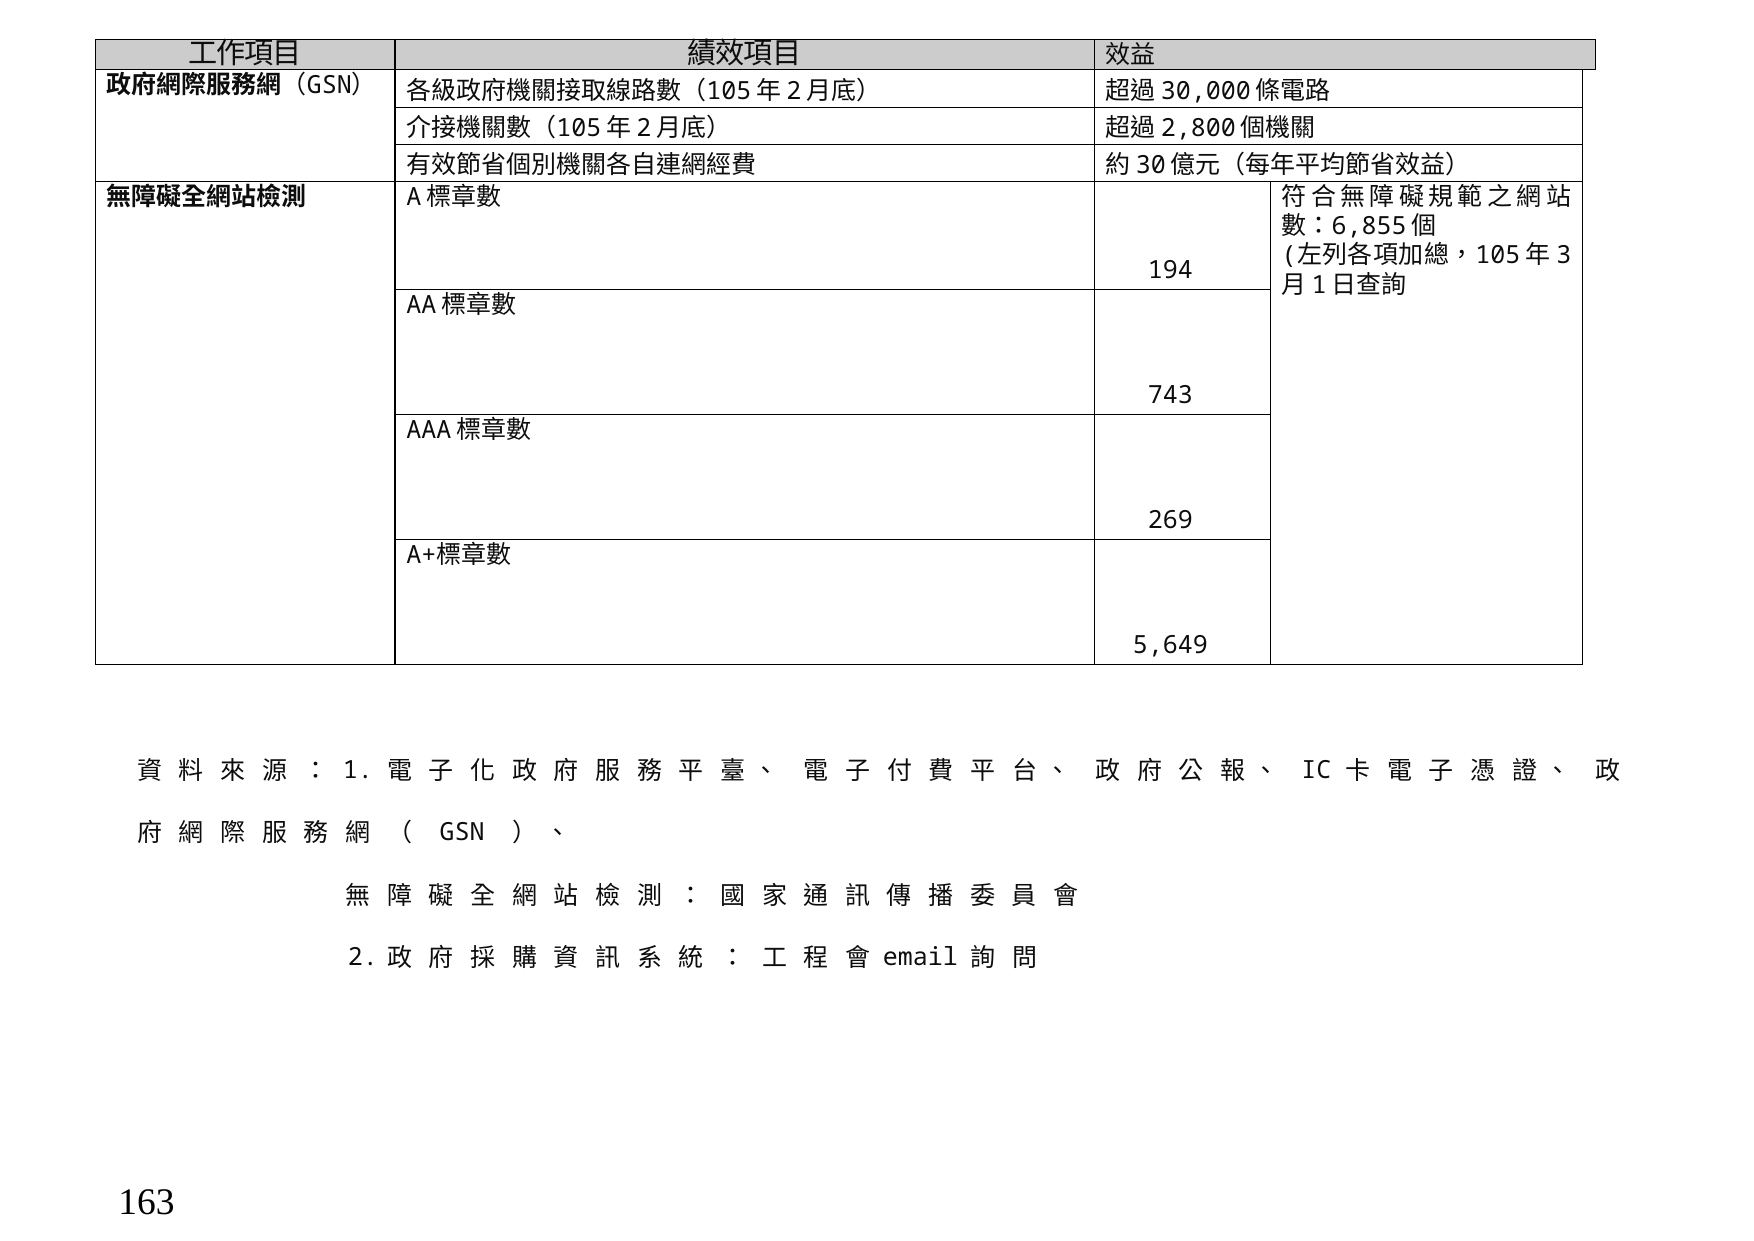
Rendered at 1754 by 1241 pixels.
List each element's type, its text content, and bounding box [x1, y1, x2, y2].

table_cell 269 [1095, 415, 1270, 539]
table_cell 各級政府機關接取線路數（105年2月底） [396, 70, 1094, 107]
table_cell A+標章數 [396, 540, 1094, 664]
table_cell 743 [1095, 290, 1270, 414]
table_cell [1583, 289, 1595, 414]
table_cell AAA標章數 [396, 415, 1094, 539]
table_cell 194 [1095, 182, 1270, 289]
table_cell [1583, 539, 1595, 664]
table_cell 政府網際服務網（GSN） [96, 70, 394, 181]
table_header 效益 [1095, 40, 1595, 69]
table_cell 有效節省個別機關各自連網經費 [396, 145, 1094, 181]
table_cell AA標章數 [396, 290, 1094, 414]
table_cell [1583, 107, 1595, 144]
table_cell 介接機關數（105年2月底） [396, 108, 1094, 144]
table_cell [1583, 181, 1595, 289]
table_cell [1583, 70, 1595, 107]
table_header 工作項目 [96, 40, 394, 69]
table_cell [1583, 144, 1595, 181]
table_cell 超過2,800個機關 [1095, 108, 1582, 144]
table_cell 超過30,000條電路 [1095, 70, 1582, 107]
table_cell 約30億元（每年平均節省效益） [1095, 145, 1582, 181]
table_header 績效項目 [396, 40, 1094, 69]
table_cell A標章數 [396, 182, 1094, 289]
text 2.政府採購資訊系統：工程會email詢問 [128, 914, 1628, 977]
table_cell [1583, 414, 1595, 539]
table_cell 符合無障礙規範之網站數：6,855個 (左列各項加總，105年3月1日查詢 [1271, 182, 1582, 664]
text 資料來源：1.電子化政府服務平臺、電子付費平台、政府公報、IC卡電子憑證、政府網際服務網（GSN）、 無障礙全網站檢測：國家通訊傳播委員會 [128, 727, 1628, 914]
table_cell 5,649 [1095, 540, 1270, 664]
table_cell 無障礙全網站檢測 [96, 182, 394, 664]
